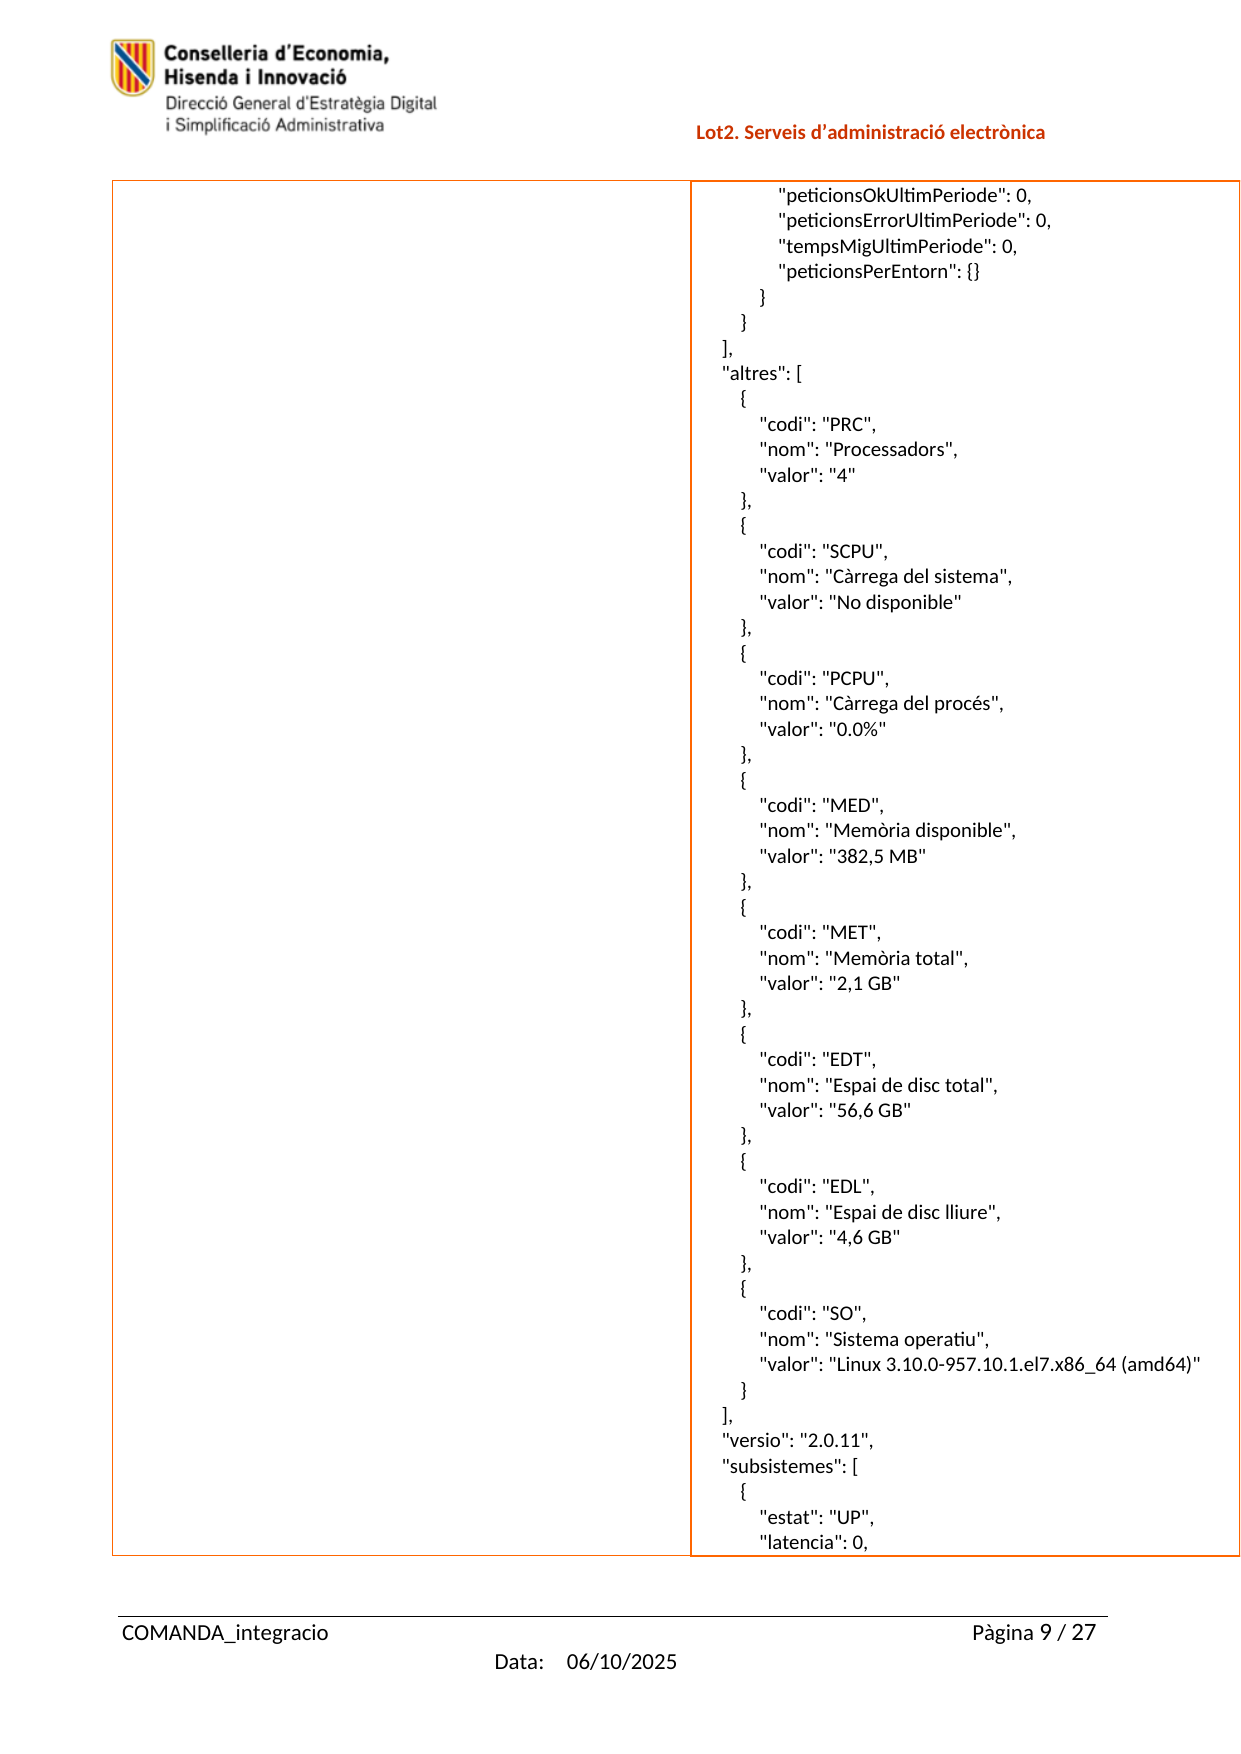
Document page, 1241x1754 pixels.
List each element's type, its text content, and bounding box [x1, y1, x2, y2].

table_cell [113, 181, 690, 1555]
table_cell "peticionsOkUltimPeriode": 0, "peticionsErrorUltimPeriode": 0, "tempsMigUltimPeriode": 0, "peticionsPerEntorn": {} } } ], "altres": [ { "codi": "PRC", "nom": "Processadors", "valor": "4" }, { "codi": "SCPU", "nom": "Càrrega del sistema", "valor": "No disponible" }, { "codi": "PCPU", "nom": "Càrrega del procés", "valor": "0.0%" }, { "codi": "MED", "nom": "Memòria disponible", "valor": "382,5 MB" }, { "codi": "MET", "nom": "Memòria total", "valor": "2,1 GB" }, { "codi": "EDT", "nom": "Espai de disc total", "valor": "56,6 GB" }, { "codi": "EDL", "nom": "Espai de disc lliure", "valor": "4,6 GB" }, { "codi": "SO", "nom": "Sistema operatiu", "valor": "Linux 3.10.0-957.10.1.el7.x86_64 (amd64)" } ], "versio": "2.0.11", "subsistemes": [ { "estat": "UP", "latencia": 0, [692, 182, 1239, 1555]
picture [100, 26, 467, 156]
